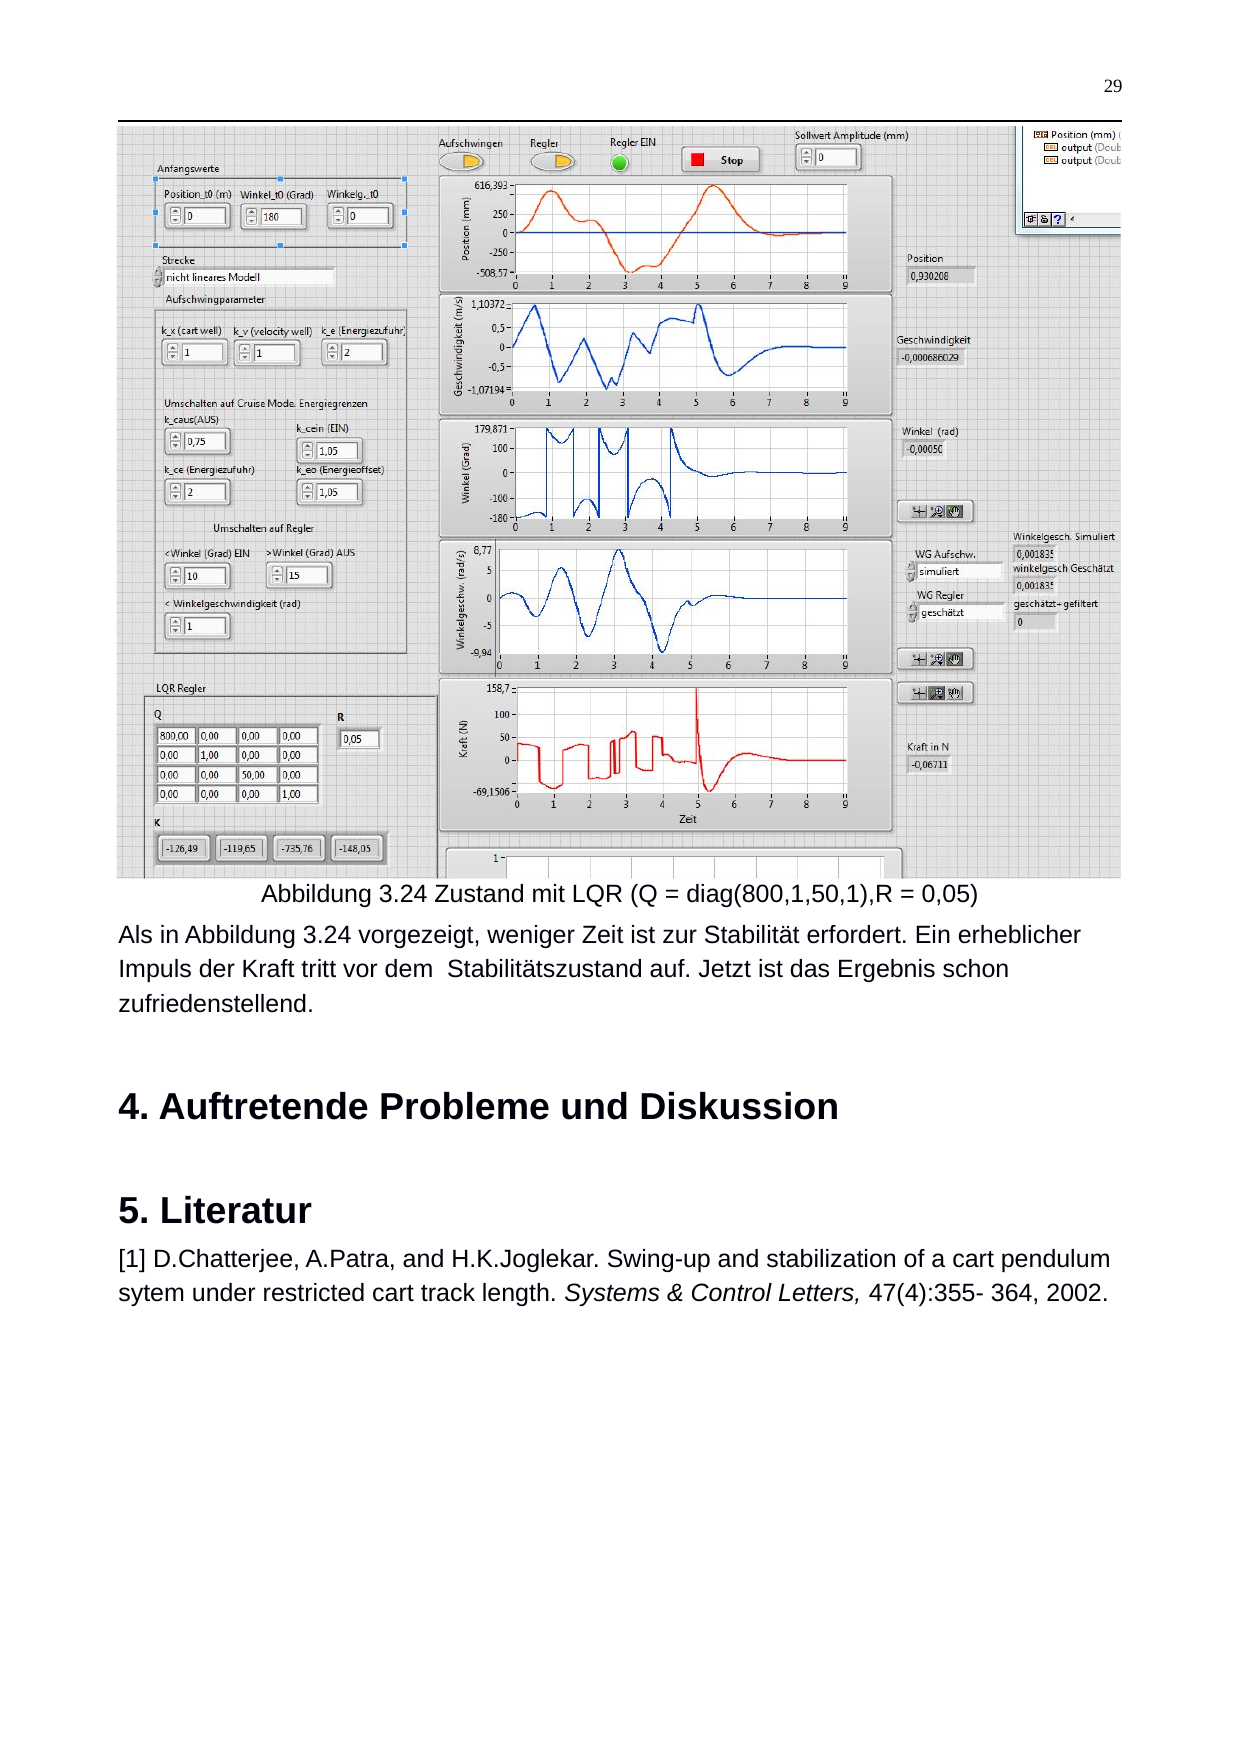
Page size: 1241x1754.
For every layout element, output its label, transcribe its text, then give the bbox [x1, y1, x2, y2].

title Als in Abbildung 3.24 vorgezeigt, weniger Zeit ist zur Stabilität erfordert. Ein erheblicher Impuls der Kraft tritt vor dem Stabilitätszustand auf. Jetzt ist das Ergebnis schon zufriedenstellend. [118, 920, 1122, 1017]
picture [116, 126, 1121, 879]
title 5. Literatur [118, 1188, 1122, 1232]
title Abbildung 3.24 Zustand mit LQR (Q = diag(800,1,50,1),R = 0,05) [118, 879, 1122, 908]
title 4. Auftretende Probleme und Diskussion [118, 1084, 1122, 1127]
text [1] D.Chatterjee, A.Patra, and H.K.Joglekar. Swing-up and stabilization of a cart pendulum sytem under restricted cart track length. Systems & Control Letters, 47(4):355- 364, 2002. [118, 1244, 1122, 1307]
